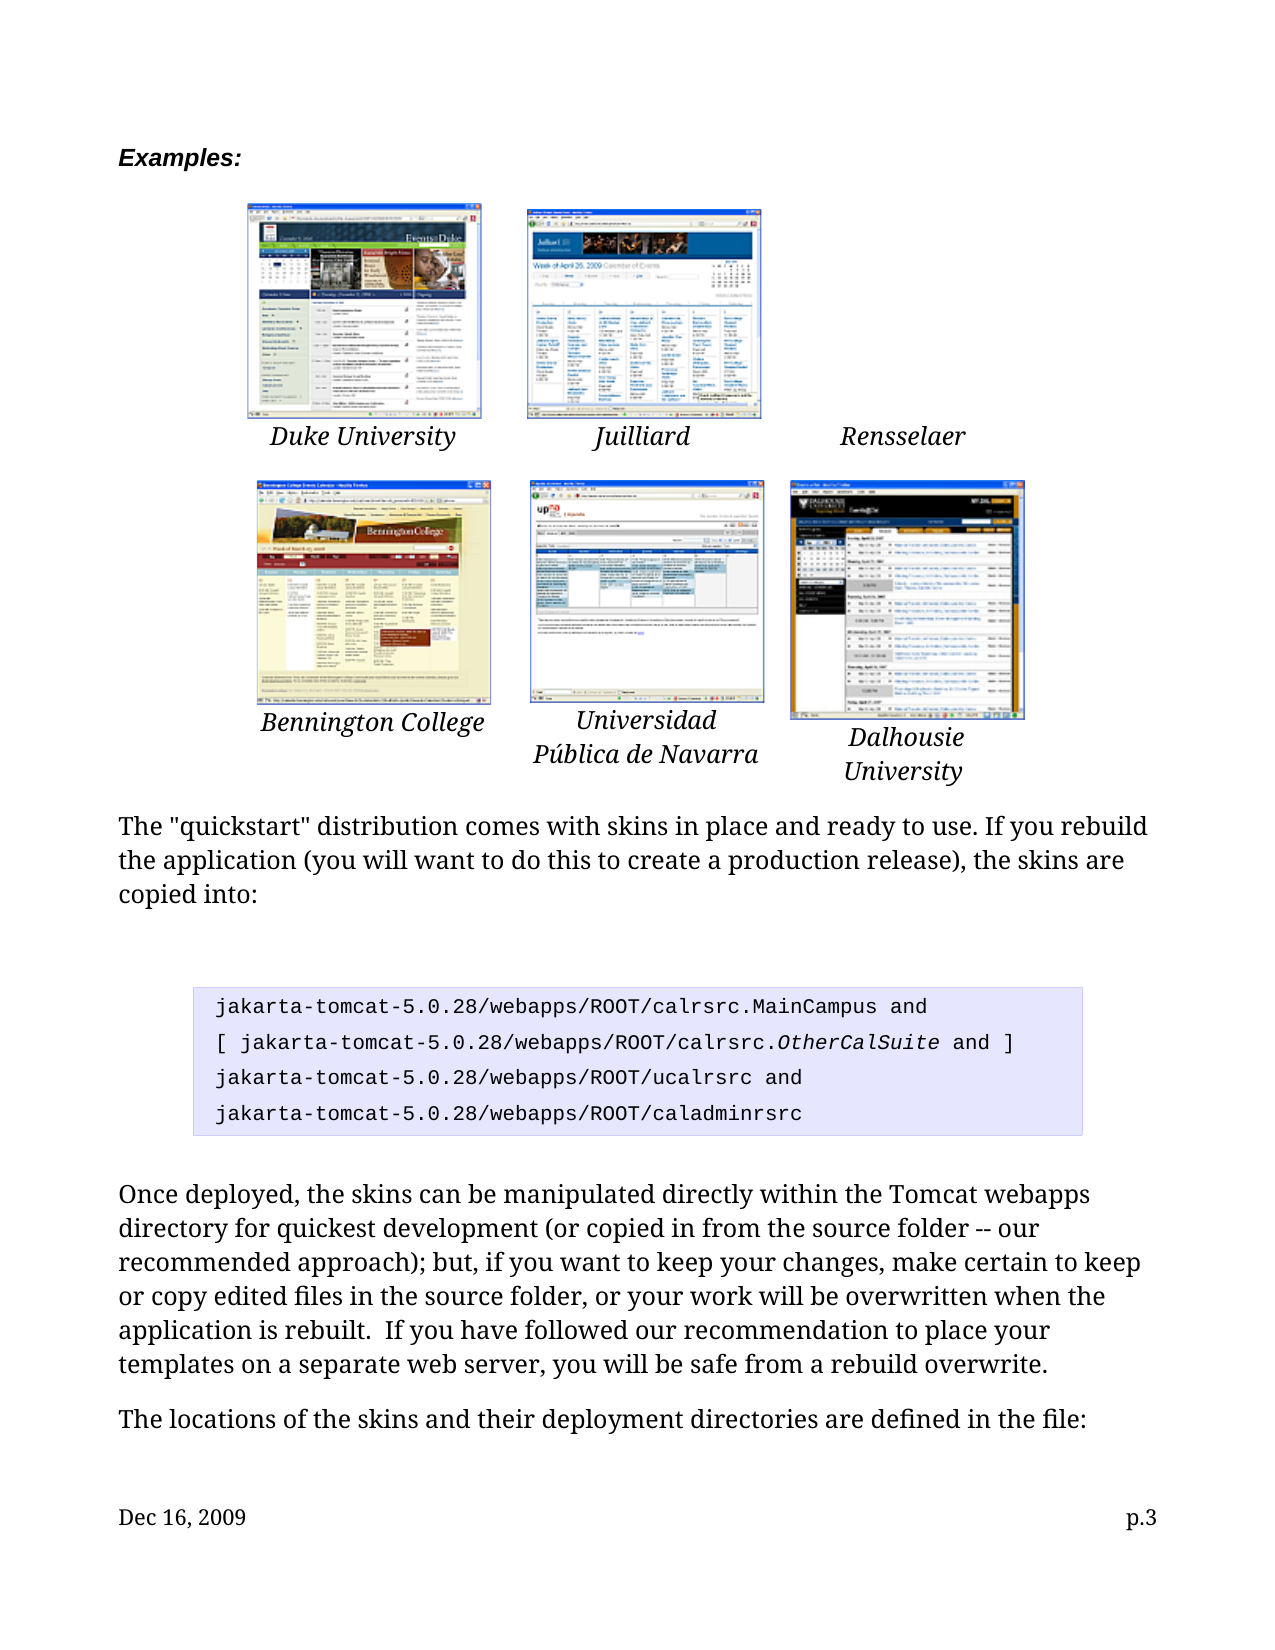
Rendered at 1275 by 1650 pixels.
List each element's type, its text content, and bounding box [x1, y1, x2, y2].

picture [527, 209, 762, 419]
picture [530, 480, 765, 703]
text The "quickstart" distribution comes with skins in place and ready to use. If you rebuild the application (you will want to do this to create a production release), the skins are copied into: [118, 809, 1157, 911]
picture [247, 203, 482, 419]
text Juilliard [527, 419, 761, 452]
picture [790, 480, 1025, 720]
text Universidad Pública de Navarra [530, 703, 764, 771]
text jakarta-tomcat-5.0.28/webapps/ROOT/ucalrsrc and jakarta-tomcat-5.0.28/webapps/ROOT/caladminrsrc [194, 1058, 1082, 1135]
picture [256, 480, 492, 705]
text Dalhousie University [790, 720, 1025, 788]
text Bennington College [257, 705, 491, 738]
text Duke University [247, 419, 481, 452]
text Rensselaer [787, 184, 1022, 452]
text The locations of the skins and their deployment directories are defined in the file: [118, 1402, 1157, 1436]
text jakarta-tomcat-5.0.28/webapps/ROOT/calrsrc.MainCampus and [ jakarta-tomcat-5.0.28/webapps/ROOT/calrsrc.OtherCalSuite and ] [194, 988, 1082, 1055]
subtitle Examples: [118, 144, 1157, 171]
text Once deployed, the skins can be manipulated directly within the Tomcat webapps directory for quickest development (or copied in from the source folder -- our recommended approach); but, if you want to keep your changes, make certain to keep or copy edited files in the source folder, or your work will be overwritten when the application is rebuilt. If you have followed our recommendation to place your templates on a separate web server, you will be safe from a rebuild overwrite. [118, 1177, 1157, 1381]
